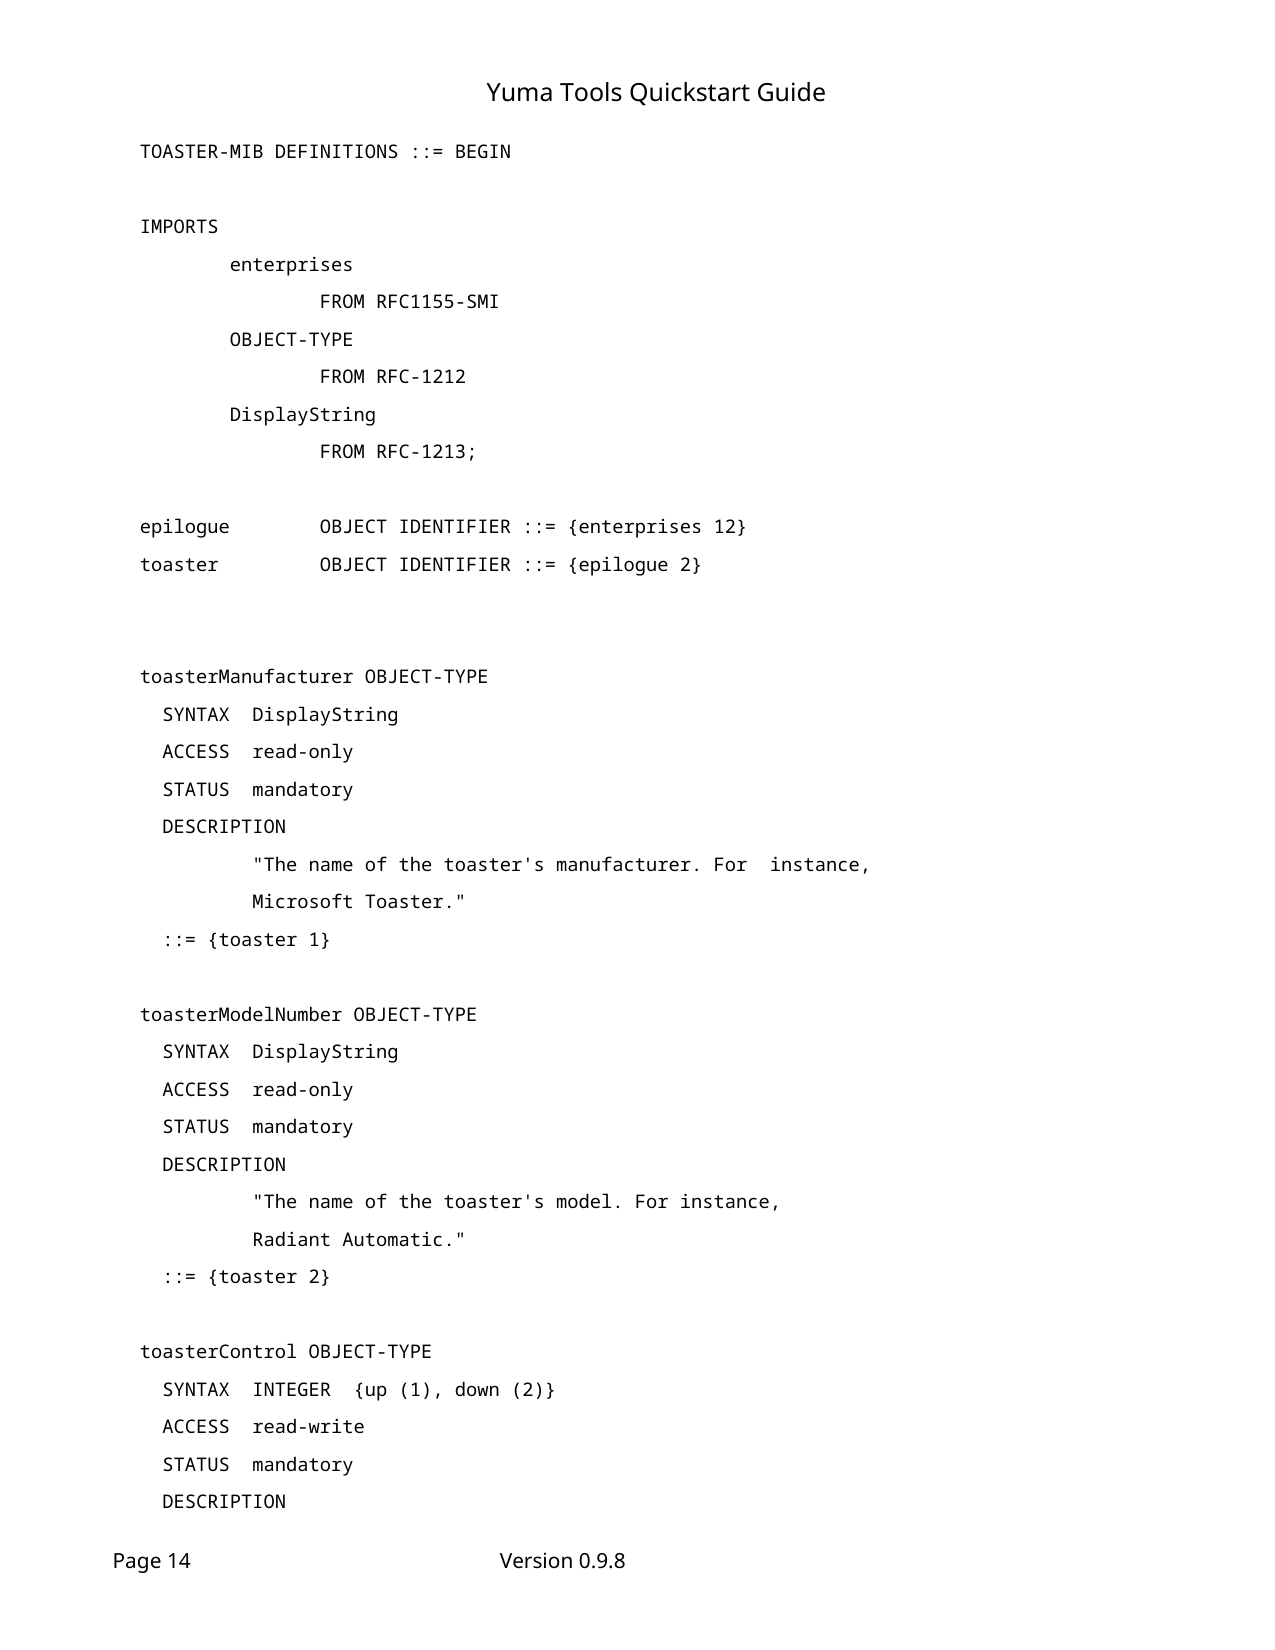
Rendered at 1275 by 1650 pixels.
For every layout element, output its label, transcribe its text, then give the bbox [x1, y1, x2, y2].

text DESCRIPTION [139, 1151, 1200, 1177]
text SYNTAX DisplayString [139, 1038, 1200, 1064]
text SYNTAX DisplayString [139, 701, 1200, 727]
text DESCRIPTION [139, 1488, 1200, 1514]
text DESCRIPTION [139, 813, 1200, 839]
text toasterControl OBJECT-TYPE [139, 1338, 1200, 1364]
text epilogue OBJECT IDENTIFIER ::= {enterprises 12} [139, 513, 1200, 539]
text "The name of the toaster's manufacturer. For instance, [139, 851, 1200, 877]
text toasterManufacturer OBJECT-TYPE [139, 663, 1200, 689]
text FROM RFC1155-SMI [139, 288, 1200, 314]
text enterprises [139, 251, 1200, 277]
text OBJECT-TYPE [139, 326, 1200, 352]
text STATUS mandatory [139, 776, 1200, 802]
text FROM RFC-1213; [139, 438, 1200, 464]
text ::= {toaster 1} [139, 926, 1200, 952]
text ACCESS read-write [139, 1413, 1200, 1439]
text ACCESS read-only [139, 738, 1200, 764]
text TOASTER-MIB DEFINITIONS ::= BEGIN [139, 138, 1200, 164]
text STATUS mandatory [139, 1451, 1200, 1477]
text IMPORTS [139, 213, 1200, 239]
text STATUS mandatory [139, 1113, 1200, 1139]
text FROM RFC-1212 [139, 363, 1200, 389]
text toasterModelNumber OBJECT-TYPE [139, 1001, 1200, 1027]
text toaster OBJECT IDENTIFIER ::= {epilogue 2} [139, 551, 1200, 577]
text DisplayString [139, 401, 1200, 427]
text Radiant Automatic." [139, 1226, 1200, 1252]
text SYNTAX INTEGER {up (1), down (2)} [139, 1376, 1200, 1402]
text Microsoft Toaster." [139, 888, 1200, 914]
text "The name of the toaster's model. For instance, [139, 1188, 1200, 1214]
text ACCESS read-only [139, 1076, 1200, 1102]
text ::= {toaster 2} [139, 1263, 1200, 1289]
